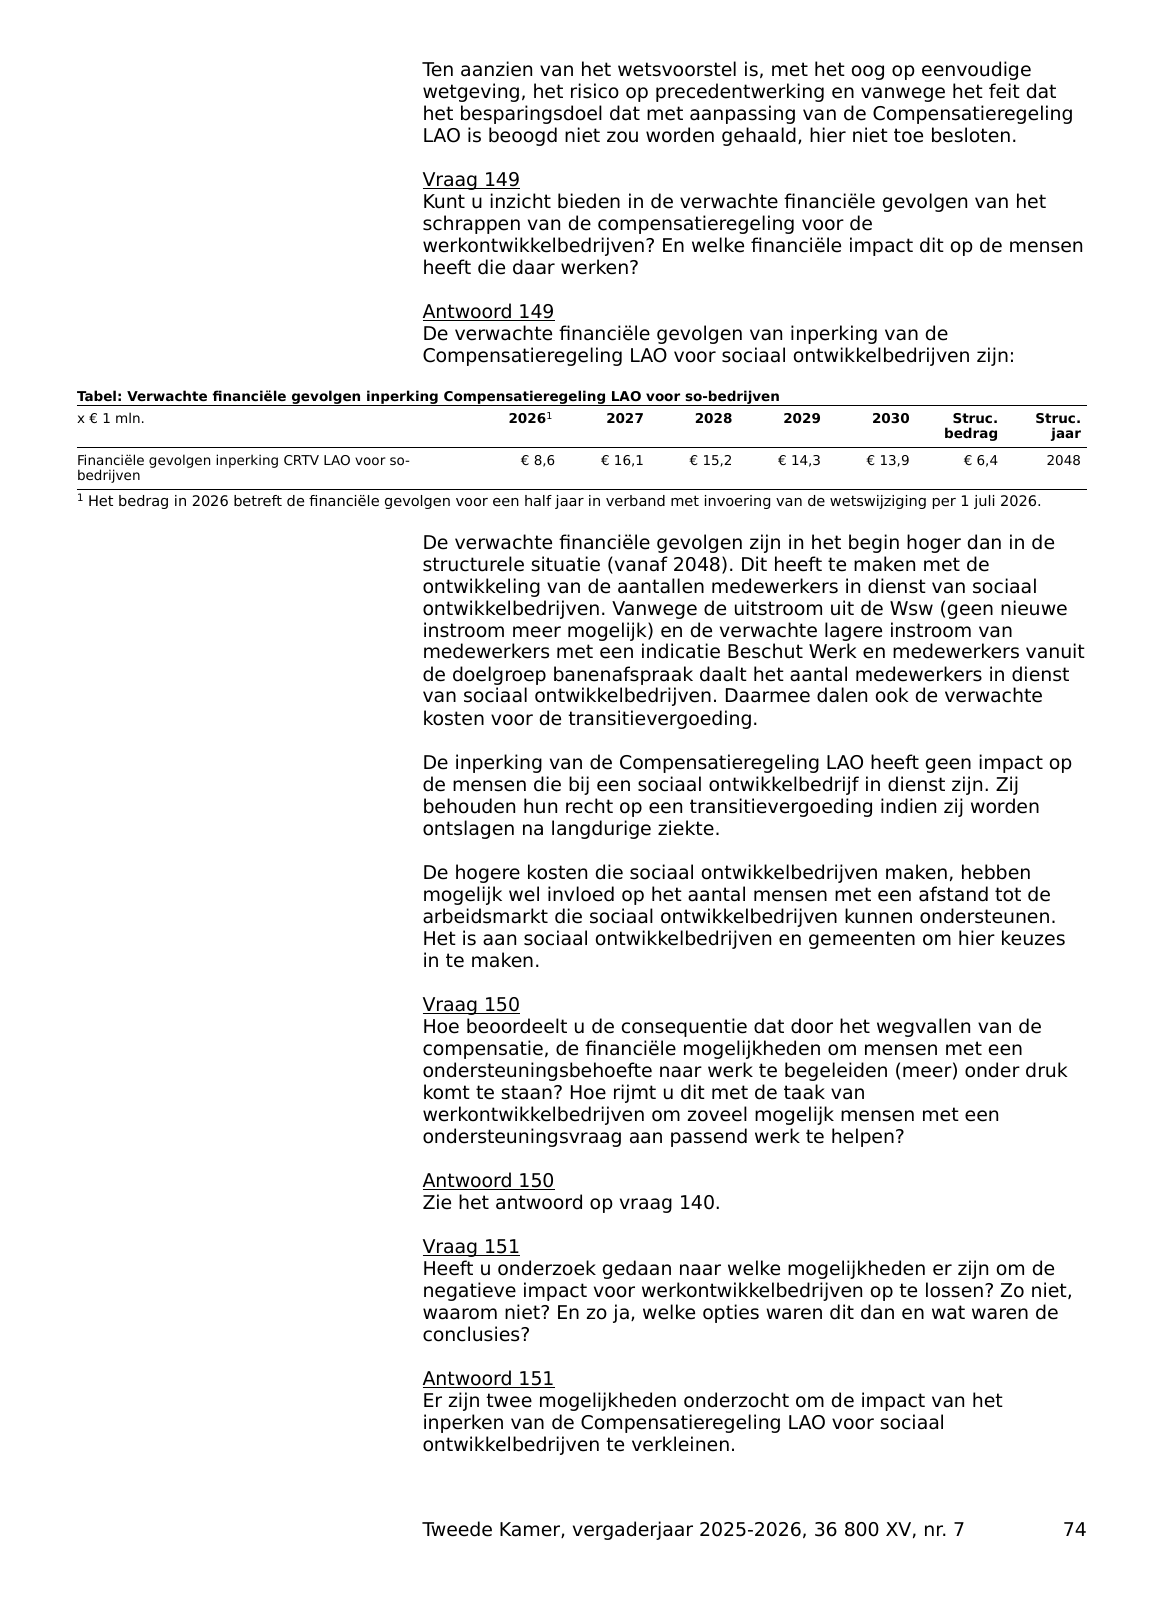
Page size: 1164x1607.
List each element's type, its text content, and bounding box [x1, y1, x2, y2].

table_cell € 8,6 [473, 448, 561, 488]
text Heeft u onderzoek gedaan naar welke mogelijkheden er zijn om de negatieve impact voor werkontwikkelbedrijven op te lossen? Zo niet, waarom niet? En zo ja, welke opties waren dit dan en wat waren de conclusies? [422, 1258, 1087, 1346]
table_header Tabel: Verwachte financiële gevolgen inperking Compensatieregeling LAO voor so-bedrijven [77, 389, 1087, 405]
text De verwachte financiële gevolgen zijn in het begin hoger dan in de structurele situatie (vanaf 2048). Dit heeft te maken met de ontwikkeling van de aantallen medewerkers in dienst van sociaal ontwikkelbedrijven. Vanwege de uitstroom uit de Wsw (geen nieuwe instroom meer mogelijk) en de verwachte lagere instroom van medewerkers met een indicatie Beschut Werk en medewerkers vanuit de doelgroep banenafspraak daalt het aantal medewerkers in dienst van sociaal ontwikkelbedrijven. Daarmee dalen ook de verwachte kosten voor de transitievergoeding. [422, 532, 1087, 729]
table_cell Struc. bedrag [915, 406, 1004, 447]
table_cell € 6,4 [915, 448, 1004, 488]
table_cell Financiële gevolgen inperking CRTV LAO voor so-bedrijven [77, 448, 472, 488]
table_cell 2029 [738, 406, 827, 447]
table_cell x € 1 mln. [77, 406, 472, 447]
text Vraag 149 [422, 169, 1087, 191]
text Antwoord 150 [422, 1170, 1087, 1192]
text Antwoord 151 [422, 1368, 1087, 1390]
table_cell 2030 [827, 406, 915, 447]
table_cell 2048 [1004, 448, 1087, 488]
table_cell € 14,3 [738, 448, 827, 488]
table_cell Struc. jaar [1004, 406, 1087, 447]
table_cell 2027 [561, 406, 649, 447]
table_cell 20261 [473, 406, 561, 447]
table_cell € 16,1 [561, 448, 649, 488]
table_cell € 15,2 [650, 448, 738, 488]
text De inperking van de Compensatieregeling LAO heeft geen impact op de mensen die bij een sociaal ontwikkelbedrijf in dienst zijn. Zij behouden hun recht op een transitievergoeding indien zij worden ontslagen na langdurige ziekte. [422, 752, 1087, 839]
table_cell € 13,9 [827, 448, 915, 488]
table_cell 2028 [650, 406, 738, 447]
table_cell 1 Het bedrag in 2026 betreft de financiële gevolgen voor een half jaar in verband met invoering van de wetswijziging per 1 juli 2026. [77, 490, 1087, 509]
text De hogere kosten die sociaal ontwikkelbedrijven maken, hebben mogelijk wel invloed op het aantal mensen met een afstand tot de arbeidsmarkt die sociaal ontwikkelbedrijven kunnen ondersteunen. Het is aan sociaal ontwikkelbedrijven en gemeenten om hier keuzes in te maken. [422, 862, 1087, 972]
text Hoe beoordeelt u de consequentie dat door het wegvallen van de compensatie, de financiële mogelijkheden om mensen met een ondersteuningsbehoefte naar werk te begeleiden (meer) onder druk komt te staan? Hoe rijmt u dit met de taak van werkontwikkelbedrijven om zoveel mogelijk mensen met een ondersteuningsvraag aan passend werk te helpen? [422, 1016, 1087, 1148]
text Vraag 150 [422, 994, 1087, 1016]
text Vraag 151 [422, 1236, 1087, 1258]
text Kunt u inzicht bieden in de verwachte financiële gevolgen van het schrappen van de compensatieregeling voor de werkontwikkelbedrijven? En welke financiële impact dit op de mensen heeft die daar werken? [422, 191, 1087, 279]
text Er zijn twee mogelijkheden onderzocht om de impact van het inperken van de Compensatieregeling LAO voor sociaal ontwikkelbedrijven te verkleinen. [422, 1390, 1087, 1456]
text Antwoord 149 [422, 301, 1087, 323]
text De verwachte financiële gevolgen van inperking van de Compensatieregeling LAO voor sociaal ontwikkelbedrijven zijn: [422, 323, 1087, 367]
text Ten aanzien van het wetsvoorstel is, met het oog op eenvoudige wetgeving, het risico op precedentwerking en vanwege het feit dat het besparingsdoel dat met aanpassing van de Compensatieregeling LAO is beoogd niet zou worden gehaald, hier niet toe besloten. [422, 59, 1087, 147]
text Zie het antwoord op vraag 140. [422, 1192, 1087, 1214]
